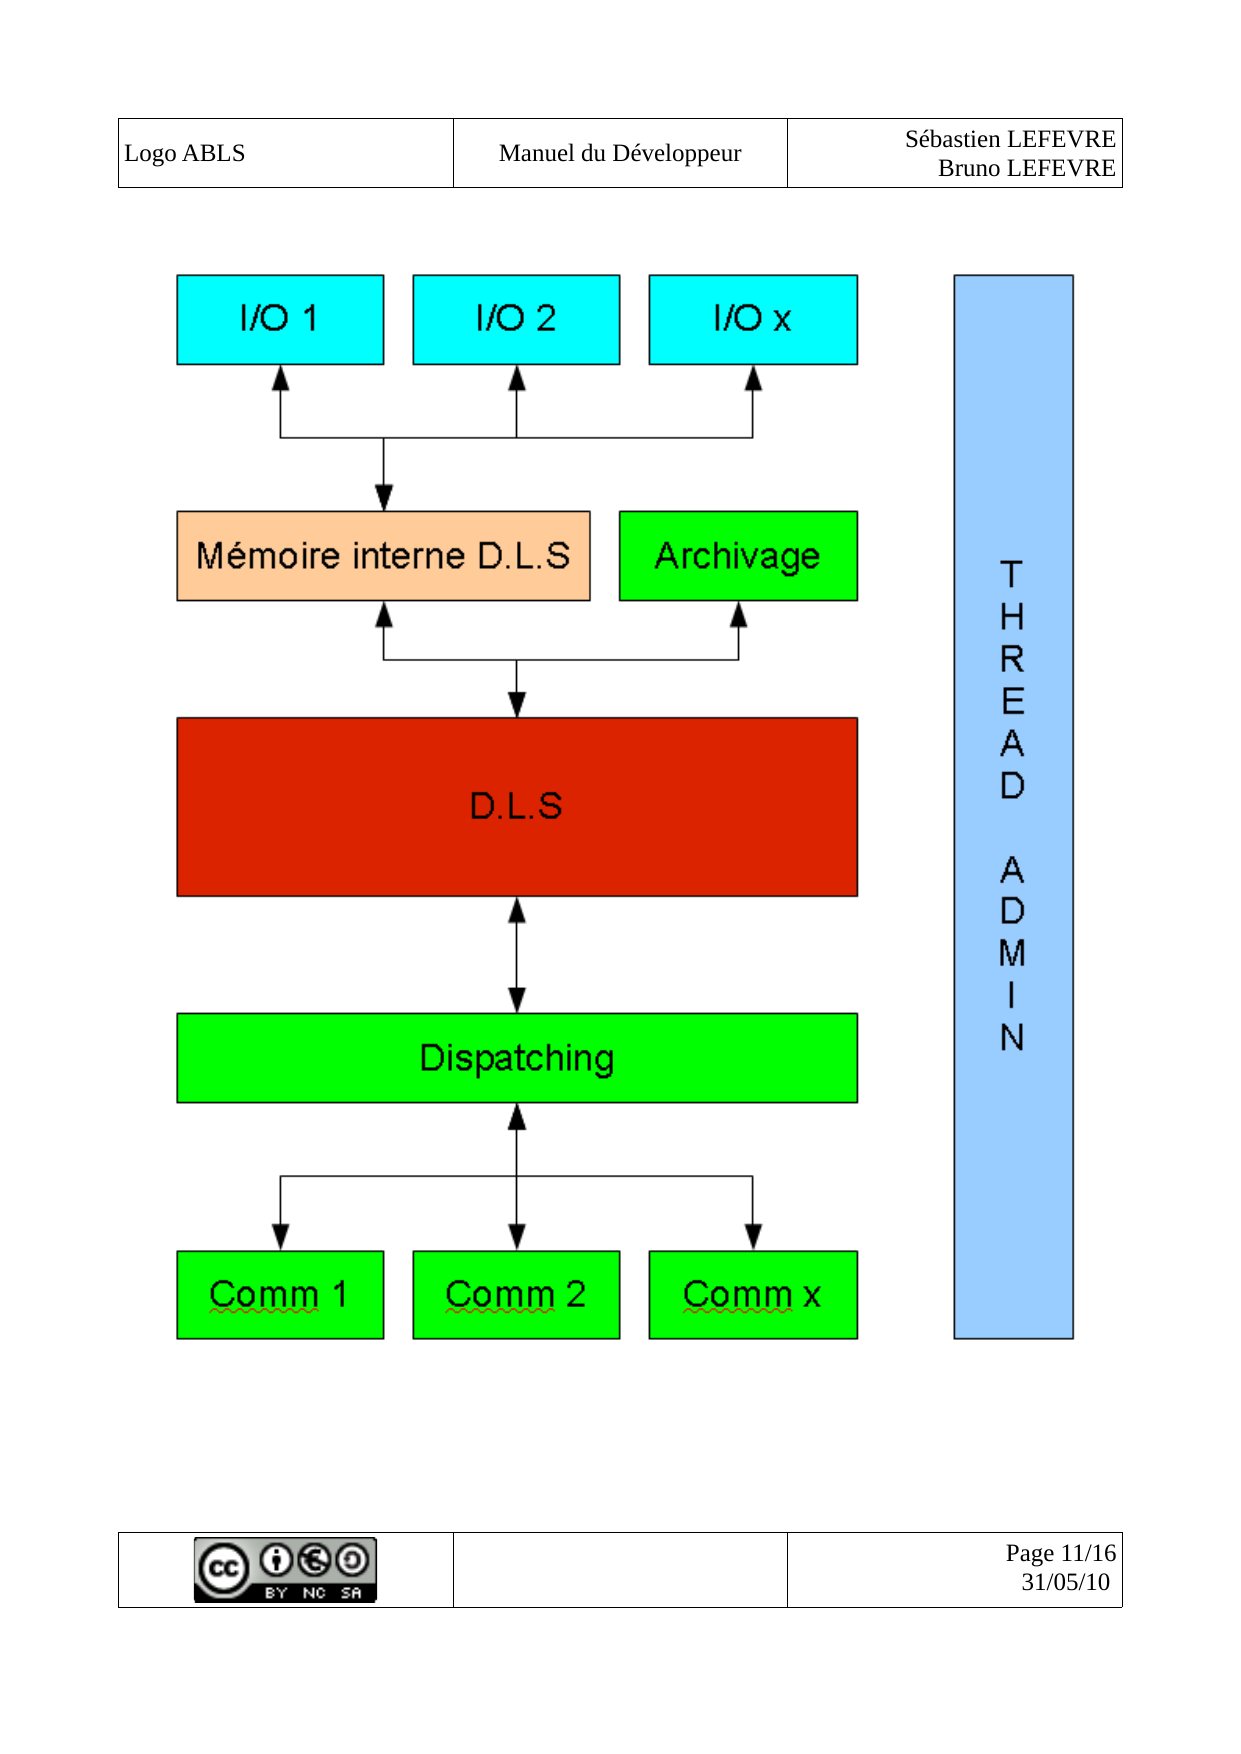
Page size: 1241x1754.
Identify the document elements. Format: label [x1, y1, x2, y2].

picture [147, 245, 1093, 1368]
picture [193, 1537, 378, 1603]
